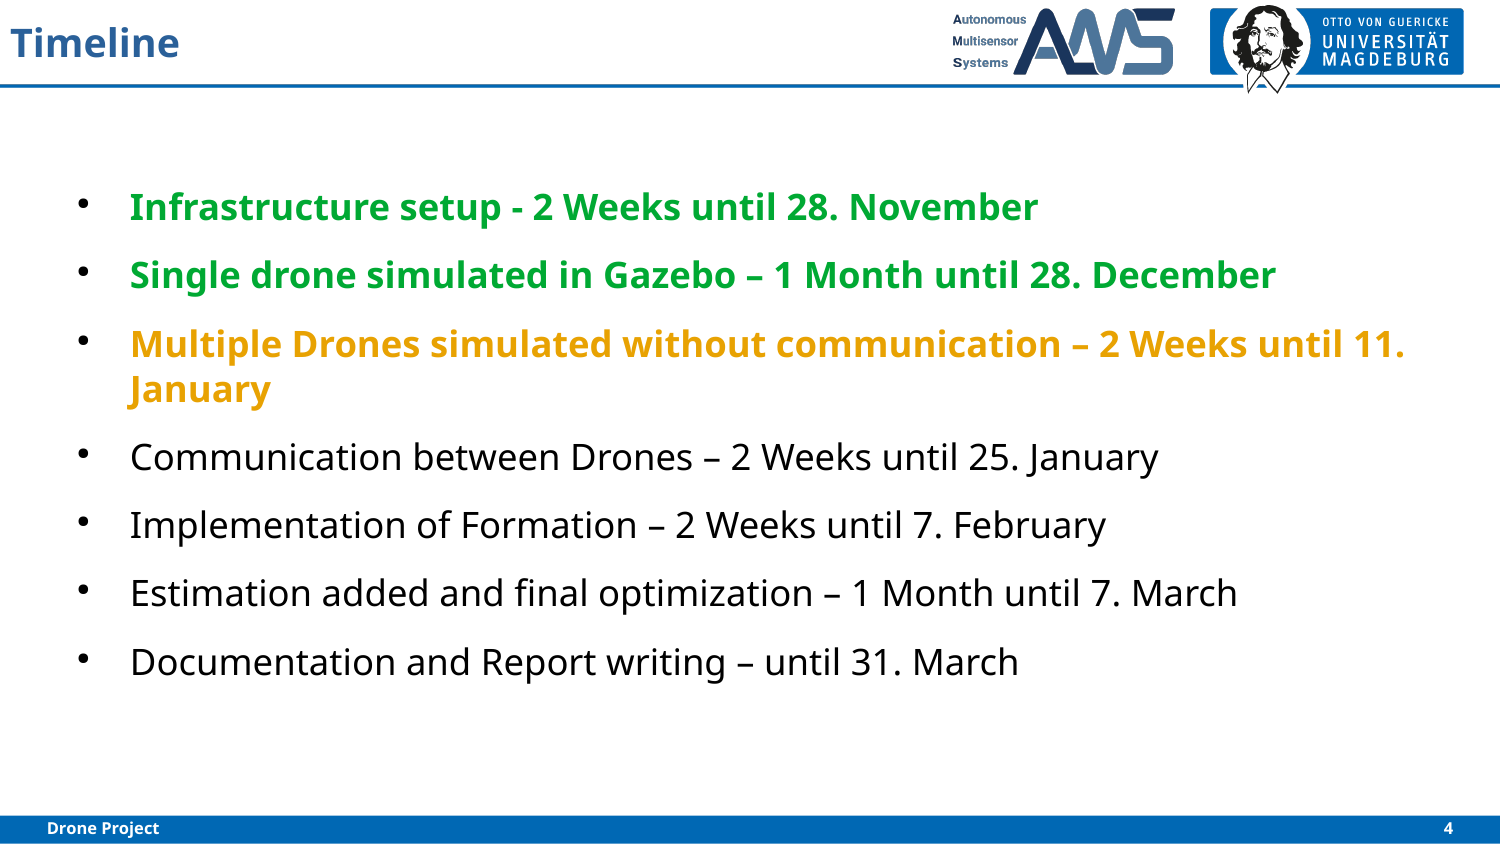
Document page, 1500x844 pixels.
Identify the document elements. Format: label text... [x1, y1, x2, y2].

title Timeline [0, 0, 943, 86]
picture [0, 0, 1500, 103]
list Infrastructure setup - 2 Weeks until 28. November Single drone simulated in Gazebo – 1 Month until 28. December Multiple Drones simulated without communication – 2 Weeks until 11. January Communication between Drones – 2 Weeks until 25. January Implementation of Formation – 2 Weeks until 7. February Estimation added and final optimization – 1 Month until 7. March Documentation and Report writing – until 31. March [59, 184, 1441, 721]
